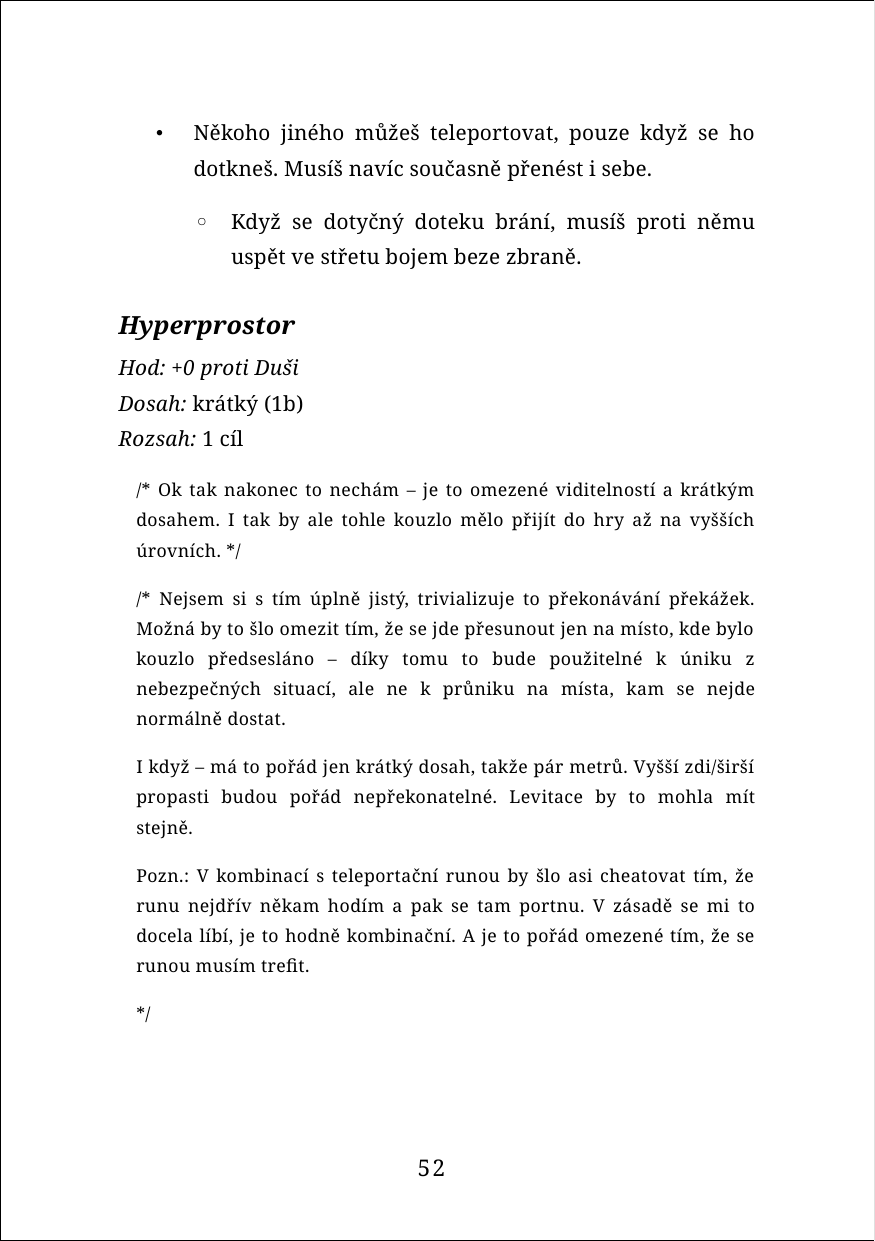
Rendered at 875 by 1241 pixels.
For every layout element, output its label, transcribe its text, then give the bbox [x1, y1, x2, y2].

text /* Ok tak nakonec to nechám – je to omezené viditelností a krátkým dosahem. I tak by ale tohle kouzlo mělo přijít do hry až na vyšších úrovních. */ [136, 478, 756, 562]
list Někoho jiného můžeš teleportovat, pouze když se ho dotkneš. Musíš navíc současně přenést i sebe. [156, 118, 756, 182]
text Hod: +0 proti Duši Dosah: krátký (1b) Rozsah: 1 cíl [118, 353, 756, 453]
text Pozn.: V kombinací s teleportační runou by šlo asi cheatovat tím, že runu nejdřív někam hodím a pak se tam portnu. V zásadě se mi to docela líbí, je to hodně kombinační. A je to pořád omezené tím, že se runou musím trefit. [136, 863, 756, 978]
text I když – má to pořád jen krátký dosah, takže pár metrů. Vyšší zdi/širší propasti budou pořád nepřekonatelné. Levitace by to mohla mít stejně. [136, 755, 756, 839]
list Když se dotyčný doteku brání, musíš proti němu uspět ve střetu bojem beze zbraně. [193, 207, 756, 271]
subtitle Hyperprostor [118, 307, 756, 342]
text */ [136, 1002, 756, 1026]
text /* Nejsem si s tím úplně jistý, trivializuje to překonávání překážek. Možná by to šlo omezit tím, že se jde přesunout jen na místo, kde bylo kouzlo předsesláno – díky tomu to bude použitelné k úniku z nebezpečných situací, ale ne k průniku na místa, kam se nejde normálně dostat. [136, 586, 756, 731]
